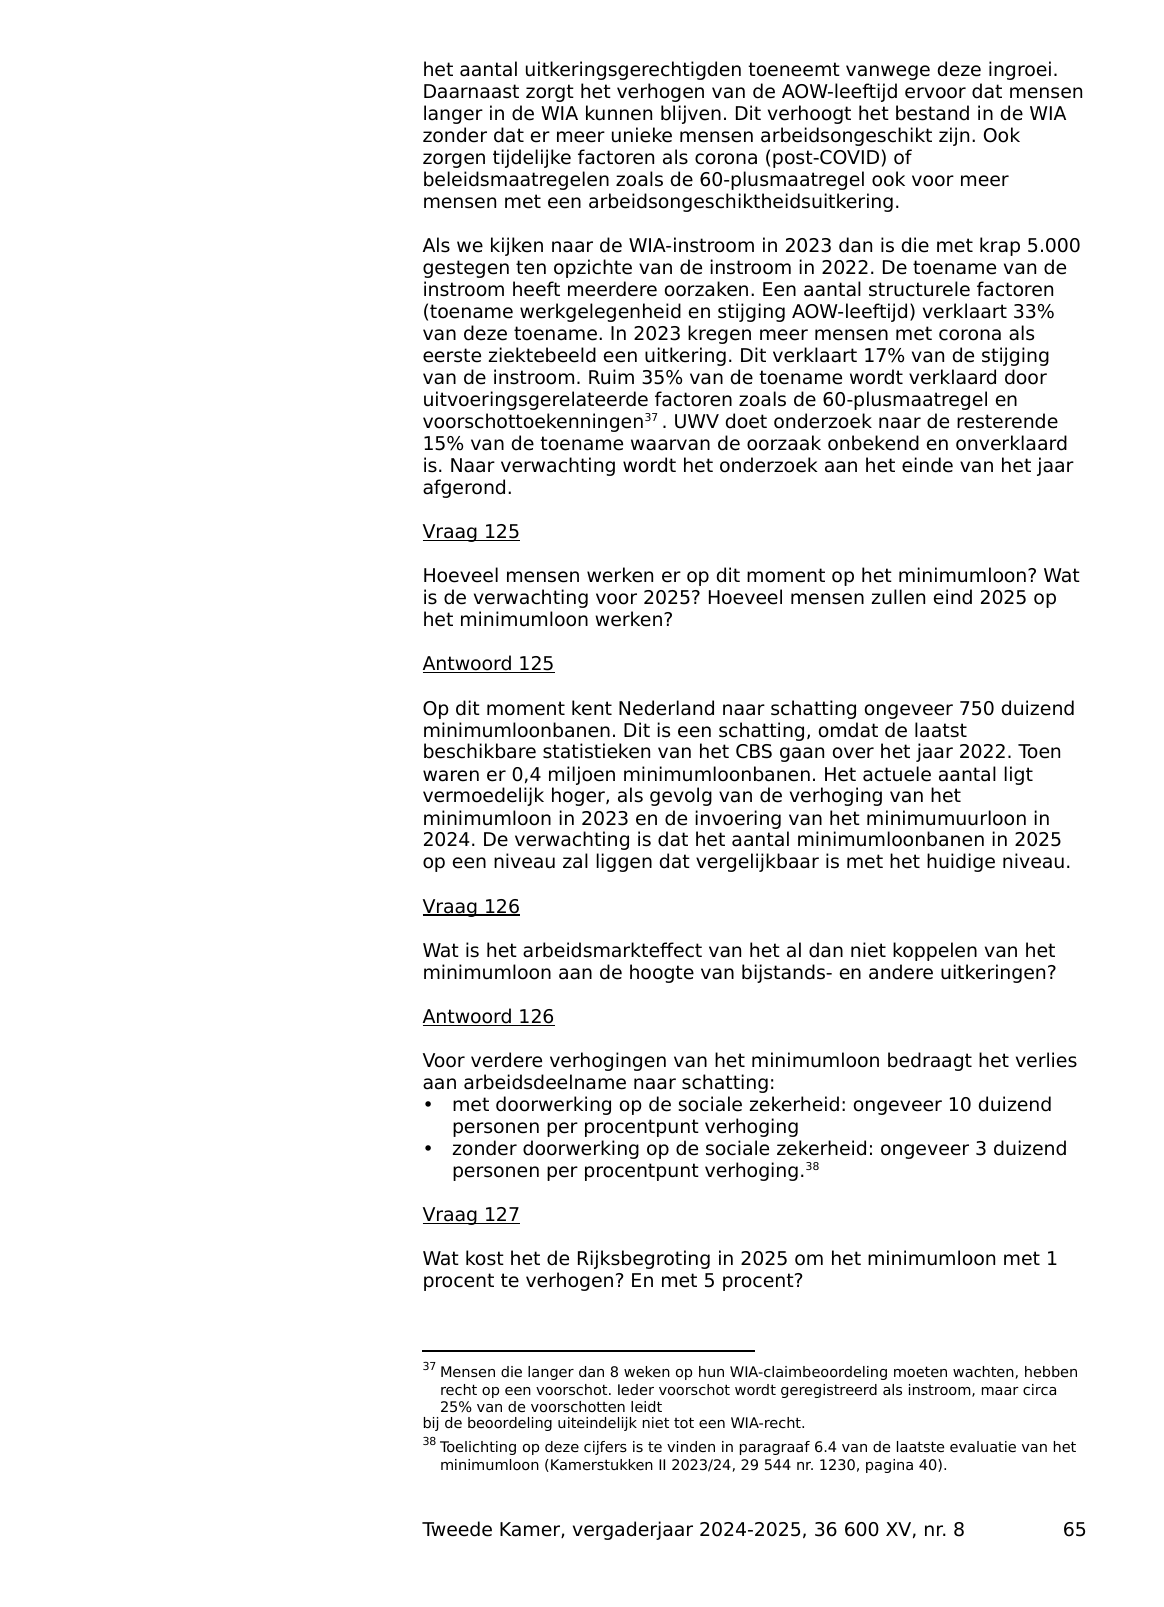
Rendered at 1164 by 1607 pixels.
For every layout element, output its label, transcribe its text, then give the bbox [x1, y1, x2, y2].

text Wat is het arbeidsmarkteffect van het al dan niet koppelen van het minimumloon aan de hoogte van bijstands- en andere uitkeringen? [422, 940, 1087, 984]
text Voor verdere verhogingen van het minimumloon bedraagt het verlies aan arbeidsdeelname naar schatting: [422, 1050, 1087, 1094]
text Als we kijken naar de WIA-instroom in 2023 dan is die met krap 5.000 gestegen ten opzichte van de instroom in 2022. De toename van de instroom heeft meerdere oorzaken. Een aantal structurele factoren (toename werkgelegenheid en stijging AOW-leeftijd) verklaart 33% van deze toename. In 2023 kregen meer mensen met corona als eerste ziektebeeld een uitkering. Dit verklaart 17% van de stijging van de instroom. Ruim 35% van de toename wordt verklaard door uitvoeringsgerelateerde factoren zoals de 60-plusmaatregel en voorschottoekenningen. UWV doet onderzoek naar de resterende 15% van de toename waarvan de oorzaak onbekend en onverklaard is. Naar verwachting wordt het onderzoek aan het einde van het jaar afgerond. [422, 235, 1087, 499]
subtitle Vraag 125 [422, 521, 1087, 543]
text Op dit moment kent Nederland naar schatting ongeveer 750 duizend minimumloonbanen. Dit is een schatting, omdat de laatst beschikbare statistieken van het CBS gaan over het jaar 2022. Toen waren er 0,4 miljoen minimumloonbanen. Het actuele aantal ligt vermoedelijk hoger, als gevolg van de verhoging van het minimumloon in 2023 en de invoering van het minimumuurloon in 2024. De verwachting is dat het aantal minimumloonbanen in 2025 op een niveau zal liggen dat vergelijkbaar is met het huidige niveau. [422, 697, 1087, 873]
text Hoeveel mensen werken er op dit moment op het minimumloon? Wat is de verwachting voor 2025? Hoeveel mensen zullen eind 2025 op het minimumloon werken? [422, 565, 1087, 631]
text Toelichting op deze cijfers is te vinden in paragraaf 6.4 van de laatste evaluatie van het minimumloon (Kamerstukken II 2023/24, 29 544 nr. 1230, pagina 40). [422, 1435, 1087, 1474]
subtitle Antwoord 126 [422, 1006, 1087, 1028]
text het aantal uitkeringsgerechtigden toeneemt vanwege deze ingroei. Daarnaast zorgt het verhogen van de AOW-leeftijd ervoor dat mensen langer in de WIA kunnen blijven. Dit verhoogt het bestand in de WIA zonder dat er meer unieke mensen arbeidsongeschikt zijn. Ook zorgen tijdelijke factoren als corona (post-COVID) of beleidsmaatregelen zoals de 60-plusmaatregel ook voor meer mensen met een arbeidsongeschiktheidsuitkering. [422, 59, 1087, 213]
text bij de beoordeling uiteindelijk niet tot een WIA-recht. [422, 1416, 1087, 1432]
text • met doorwerking op de sociale zekerheid: ongeveer 10 duizend personen per procentpunt verhoging [422, 1094, 1087, 1138]
subtitle Antwoord 125 [422, 653, 1087, 675]
text • zonder doorwerking op de sociale zekerheid: ongeveer 3 duizend personen per procentpunt verhoging. [422, 1138, 1087, 1182]
text Mensen die langer dan 8 weken op hun WIA-claimbeoordeling moeten wachten, hebben recht op een voorschot. Ieder voorschot wordt geregistreerd als instroom, maar circa 25% van de voorschotten leidt [422, 1360, 1087, 1416]
text Wat kost het de Rijksbegroting in 2025 om het minimumloon met 1 procent te verhogen? En met 5 procent? [422, 1248, 1087, 1292]
subtitle Vraag 126 [422, 896, 1087, 917]
subtitle Vraag 127 [422, 1204, 1087, 1226]
